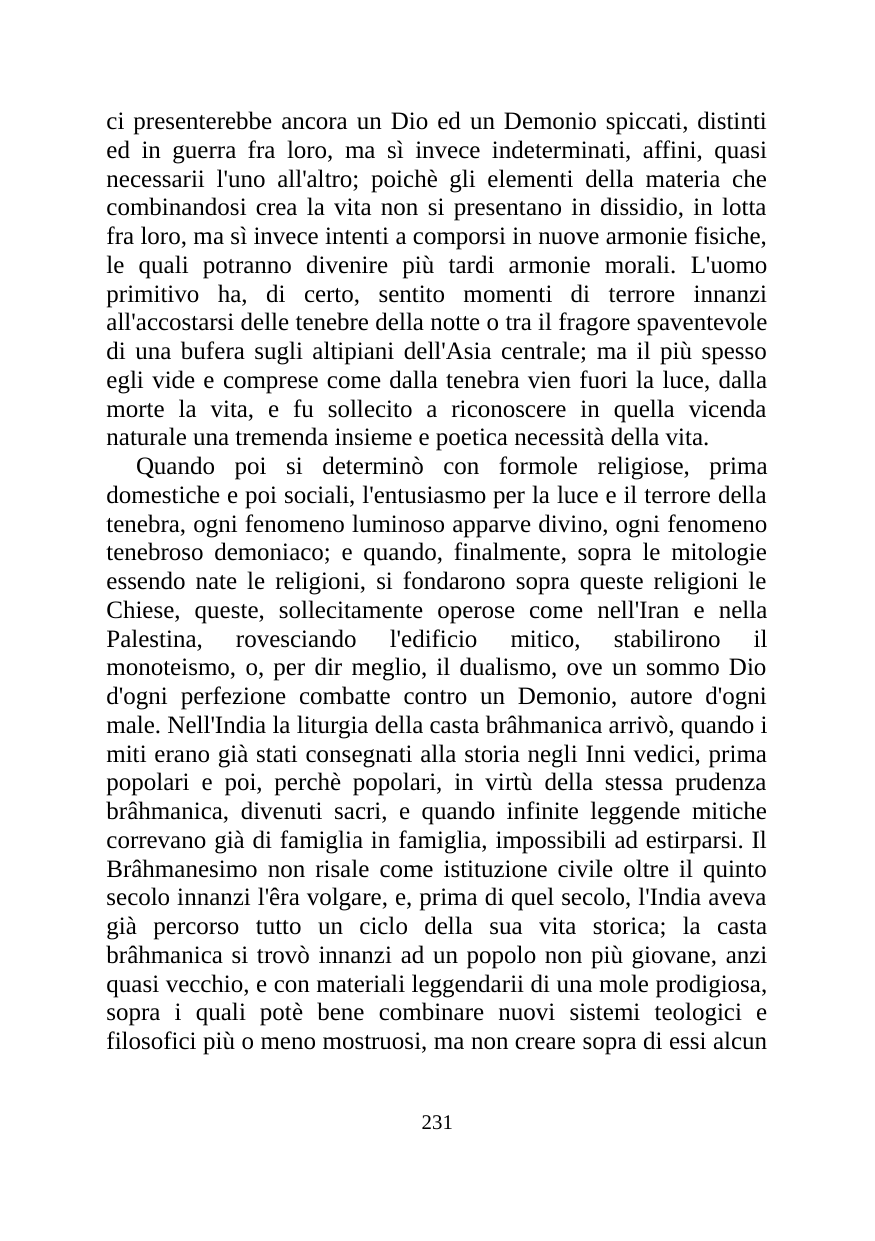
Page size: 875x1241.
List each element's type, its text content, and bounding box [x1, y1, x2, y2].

text ci presenterebbe ancora un Dio ed un Demonio spiccati, distinti ed in guerra fra loro, ma sì invece indeterminati, affini, quasi necessarii l'uno all'altro; poichè gli elementi della materia che combinandosi crea la vita non si presentano in dissidio, in lotta fra loro, ma sì invece intenti a comporsi in nuove armonie fisiche, le quali potranno divenire più tardi armonie morali. L'uomo primitivo ha, di certo, sentito momenti di terrore innanzi all'accostarsi delle tenebre della notte o tra il fragore spaventevole di una bufera sugli altipiani dell'Asia centrale; ma il più spesso egli vide e comprese come dalla tenebra vien fuori la luce, dalla morte la vita, e fu sollecito a riconoscere in quella vicenda naturale una tremenda insieme e poetica necessità della vita. [106, 106, 768, 451]
text Quando poi si determinò con formole religiose, prima domestiche e poi sociali, l'entusiasmo per la luce e il terrore della tenebra, ogni fenomeno luminoso apparve divino, ogni fenomeno tenebroso demoniaco; e quando, finalmente, sopra le mitologie essendo nate le religioni, si fondarono sopra queste religioni le Chiese, queste, sollecitamente operose come nell'Iran e nella Palestina, rovesciando l'edificio mitico, stabilirono il monoteismo, o, per dir meglio, il dualismo, ove un sommo Dio d'ogni perfezione combatte contro un Demonio, autore d'ogni male. Nell'India la liturgia della casta brâhmanica arrivò, quando i miti erano già stati consegnati alla storia negli Inni vedici, prima popolari e poi, perchè popolari, in virtù della stessa prudenza brâhmanica, divenuti sacri, e quando infinite leggende mitiche correvano già di famiglia in famiglia, impossibili ad estirparsi. Il Brâhmanesimo non risale come istituzione civile oltre il quinto secolo innanzi l'êra volgare, e, prima di quel secolo, l'India aveva già percorso tutto un ciclo della sua vita storica; la casta brâhmanica si trovò innanzi ad un popolo non più giovane, anzi quasi vecchio, e con materiali leggendarii di una mole prodigiosa, sopra i quali potè bene combinare nuovi sistemi teologici e filosofici più o meno mostruosi, ma non creare sopra di essi alcun [106, 451, 768, 1055]
